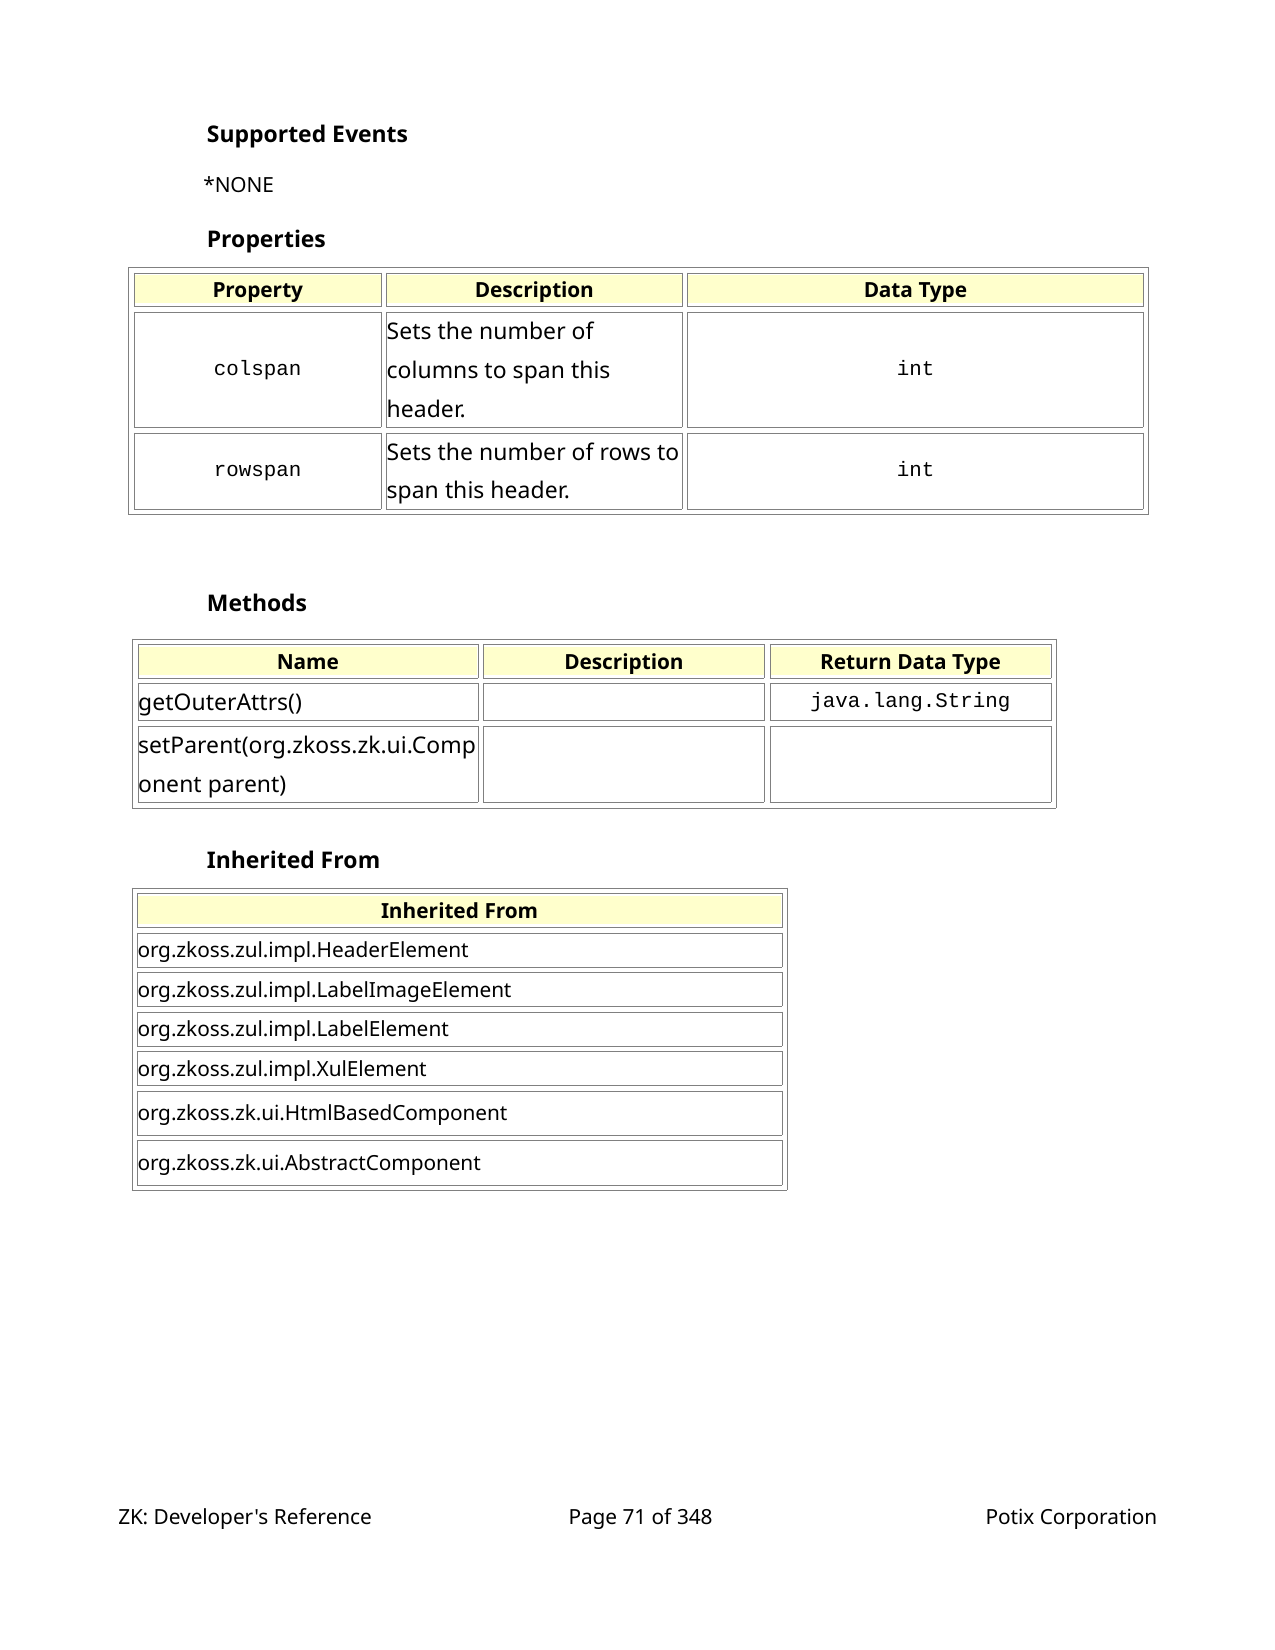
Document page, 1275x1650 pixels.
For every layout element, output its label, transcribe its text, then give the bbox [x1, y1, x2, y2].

table_cell [480, 720, 767, 802]
table_cell [484, 684, 764, 720]
table_cell org.zkoss.zul.impl.LabelElement [134, 1006, 784, 1046]
table_cell int [685, 306, 1146, 427]
table_cell colspan [131, 306, 383, 427]
table_cell org.zkoss.zul.impl.HeaderElement [134, 927, 784, 967]
table_cell [484, 727, 764, 802]
table_cell Sets the number of columns to span this header. [384, 306, 685, 427]
table_header Name [135, 640, 480, 678]
table_cell org.zkoss.zk.ui.HtmlBasedComponent [134, 1085, 784, 1135]
text Methods [207, 587, 1157, 618]
table_cell Sets the number of rows to span this header. [384, 427, 685, 509]
table_cell org.zkoss.zul.impl.LabelImageElement [134, 967, 784, 1006]
table_cell int [685, 427, 1146, 509]
table_header Description [480, 640, 767, 678]
table_header Description [384, 268, 685, 306]
table_cell setParent(org.zkoss.zk.ui.Component parent) [135, 720, 480, 802]
table_header Data Type [685, 268, 1146, 306]
table_cell getOuterAttrs() [135, 678, 480, 720]
table_header Return Data Type [767, 640, 1053, 678]
text *NONE [118, 170, 1157, 198]
table_cell java.lang.String [767, 678, 1053, 720]
table_cell rowspan [131, 427, 383, 509]
subtitle Properties [207, 223, 1157, 254]
table_cell [767, 720, 1053, 802]
table_cell [480, 678, 767, 720]
subtitle Inherited From [207, 844, 1157, 875]
table_header Inherited From [134, 889, 784, 927]
table_cell [771, 727, 1051, 802]
table_cell org.zkoss.zul.impl.XulElement [134, 1046, 784, 1085]
table_header Property [131, 268, 383, 306]
table_cell org.zkoss.zk.ui.AbstractComponent [134, 1135, 784, 1185]
subtitle Supported Events [207, 118, 1157, 149]
